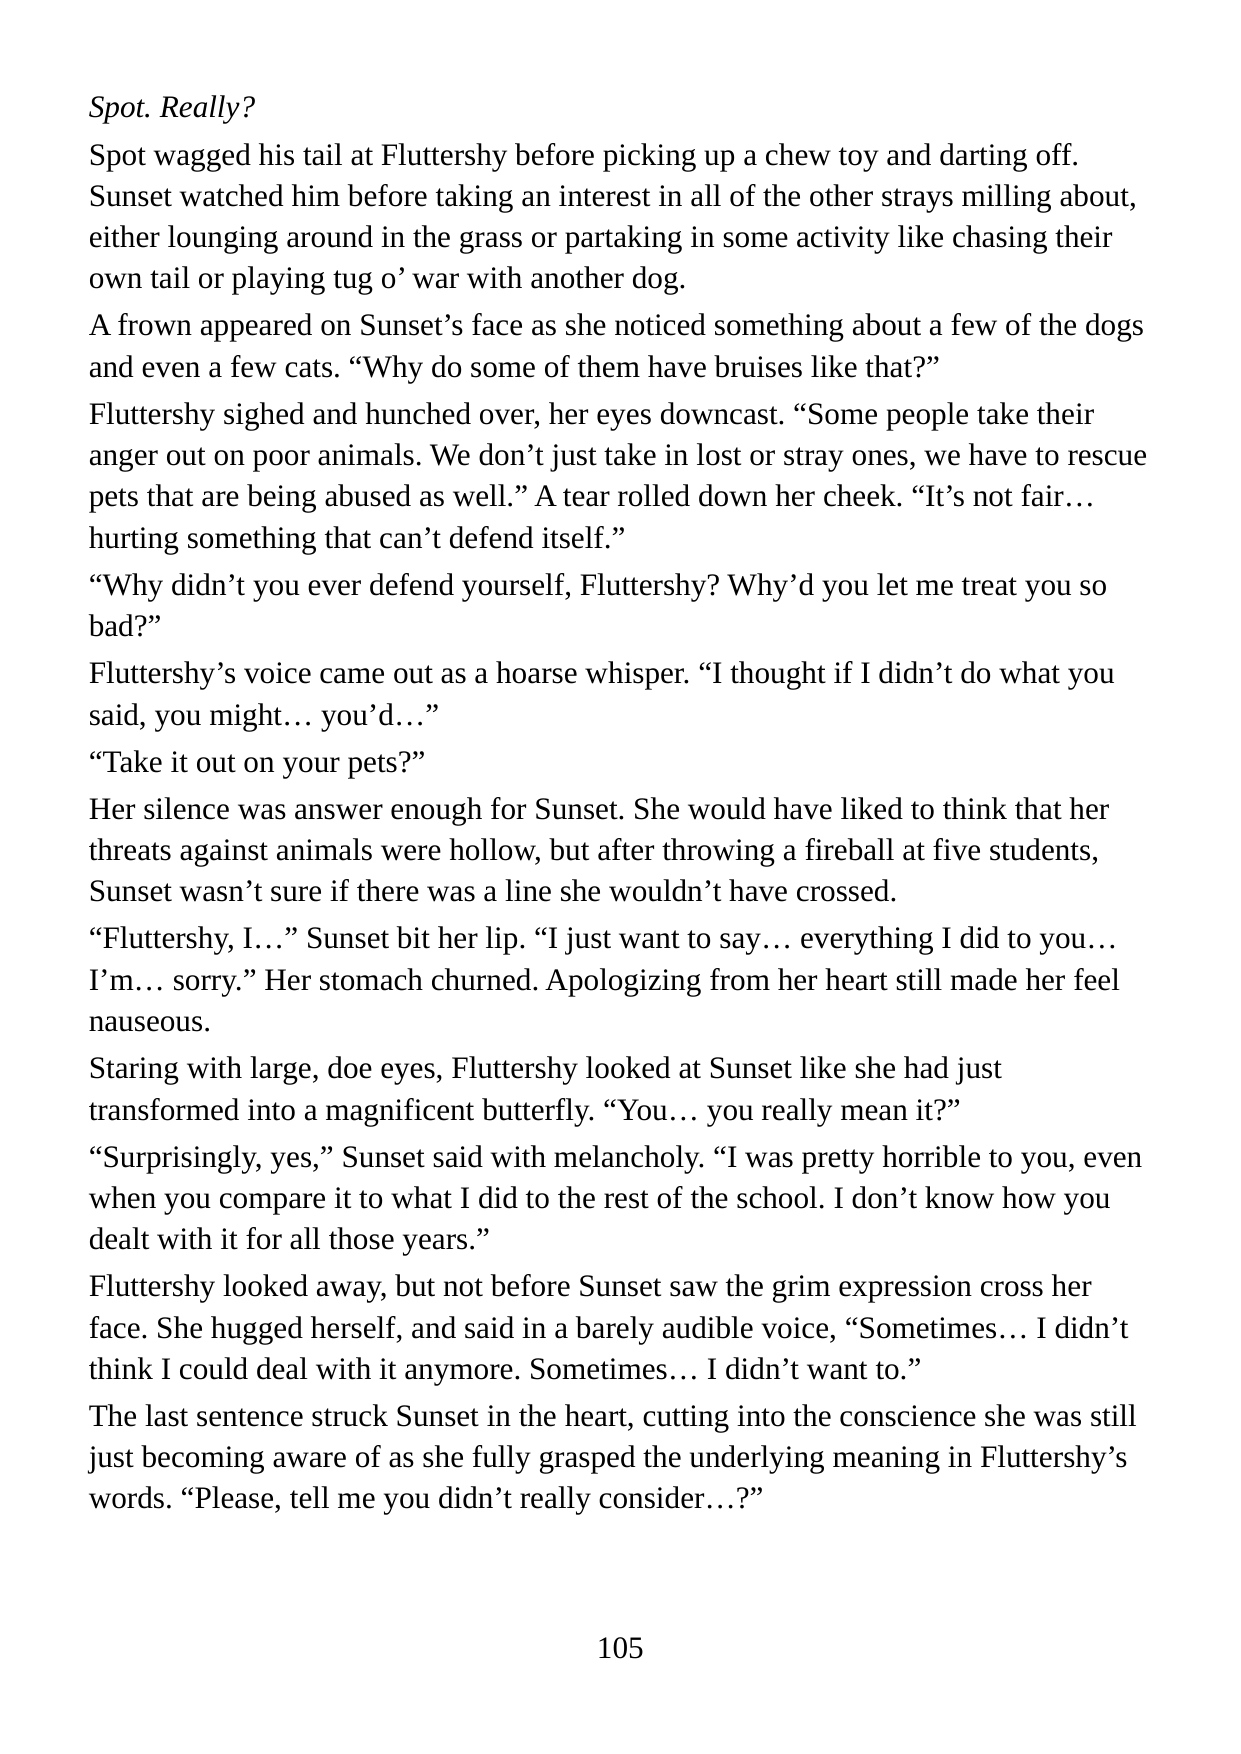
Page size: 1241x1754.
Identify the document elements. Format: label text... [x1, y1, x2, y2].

text The last sentence struck Sunset in the heart, cutting into the conscience she was still just becoming aware of as she fully grasped the underlying meaning in Fluttershy’s words. “Please, tell me you didn’t really consider…?” [88, 1397, 1152, 1516]
text Fluttershy’s voice came out as a hoarse whisper. “I thought if I didn’t do what you said, you might… you’d…” [88, 654, 1152, 732]
text Fluttershy looked away, but not before Sunset saw the grim expression cross her face. She hugged herself, and said in a barely audible voice, “Sometimes… I didn’t think I could deal with it anymore. Sometimes… I didn’t want to.” [88, 1268, 1152, 1386]
text A frown appeared on Sunset’s face as she noticed something about a few of the dogs and even a few cats. “Why do some of them have bruises like that?” [88, 307, 1152, 384]
text Spot wagged his tail at Fluttershy before picking up a chew toy and darting off. Sunset watched him before taking an interest in all of the other strays milling about, either lounging around in the grass or partaking in some activity like chasing their own tail or playing tug o’ war with another dog. [88, 136, 1152, 295]
text Fluttershy sighed and hunched over, her eyes downcast. “Some people take their anger out on poor animals. We don’t just take in lost or stray ones, we have to rescue pets that are being abused as well.” A tear rolled down her cheek. “It’s not fair… hurting something that can’t defend itself.” [88, 395, 1152, 555]
text Staring with large, doe eyes, Fluttershy looked at Sunset like she had just transformed into a magnificent butterfly. “You… you really mean it?” [88, 1049, 1152, 1127]
text Spot. Really? [88, 88, 1152, 124]
text “Surprisingly, yes,” Sunset said with melancholy. “I was pretty horrible to you, even when you compare it to what I did to the rest of the school. I don’t know how you dealt with it for all those years.” [88, 1138, 1152, 1256]
text “Fluttershy, I…” Sunset bit her lip. “I just want to say… everything I did to you… I’m… sorry.” Her stomach churned. Apologizing from her heart still made her feel nauseous. [88, 920, 1152, 1038]
text “Take it out on your pets?” [88, 743, 1152, 779]
text “Why didn’t you ever defend yourself, Fluttershy? Why’d you let me treat you so bad?” [88, 566, 1152, 643]
text Her silence was answer enough for Sunset. She would have liked to think that her threats against animals were hollow, but after throwing a fireball at five students, Sunset wasn’t sure if there was a line she wouldn’t have crossed. [88, 790, 1152, 908]
